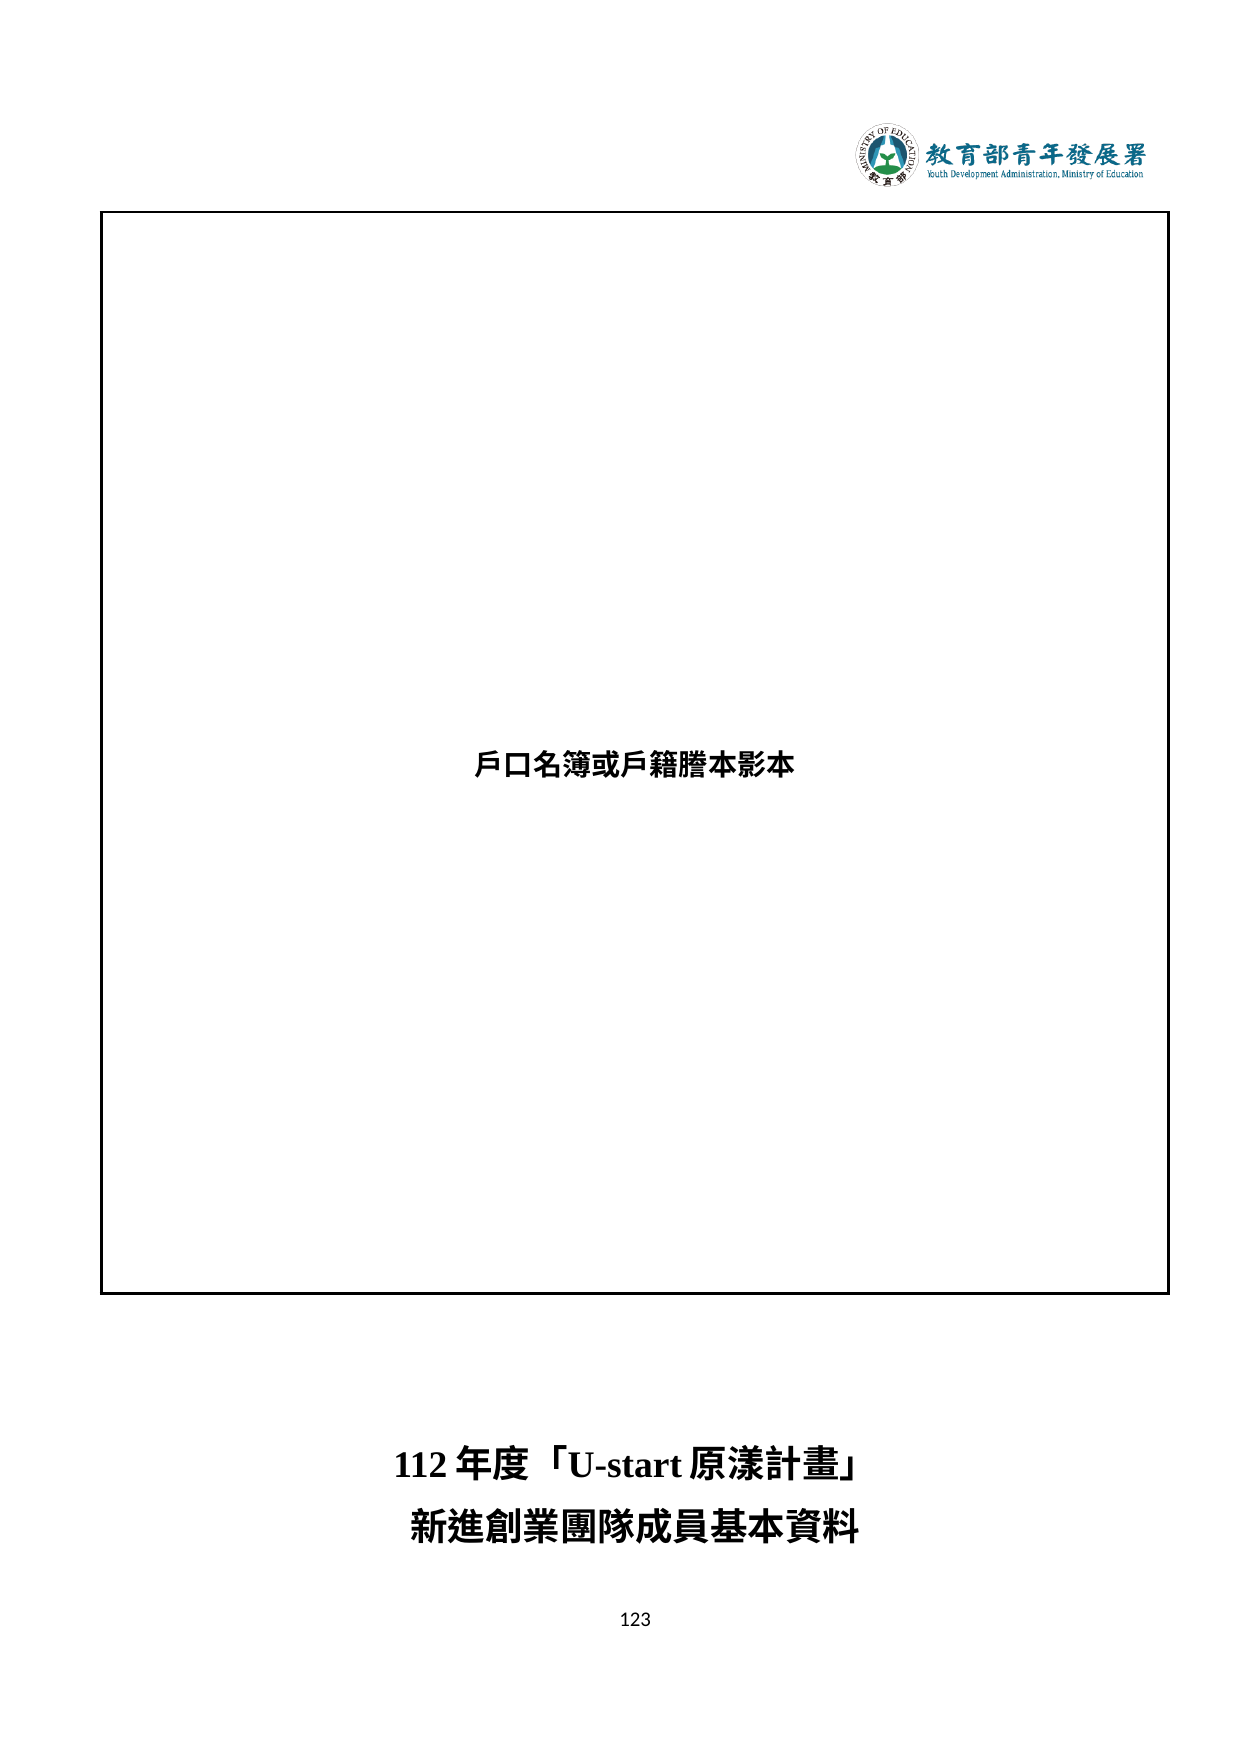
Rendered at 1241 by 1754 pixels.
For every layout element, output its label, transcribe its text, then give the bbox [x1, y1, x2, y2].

table_cell 戶口名簿或戶籍謄本影本 [103, 213, 1167, 1292]
text 新進創業團隊成員基本資料 [118, 1482, 1152, 1545]
text 112年度「U-start原漾計畫」 [118, 1420, 1152, 1482]
